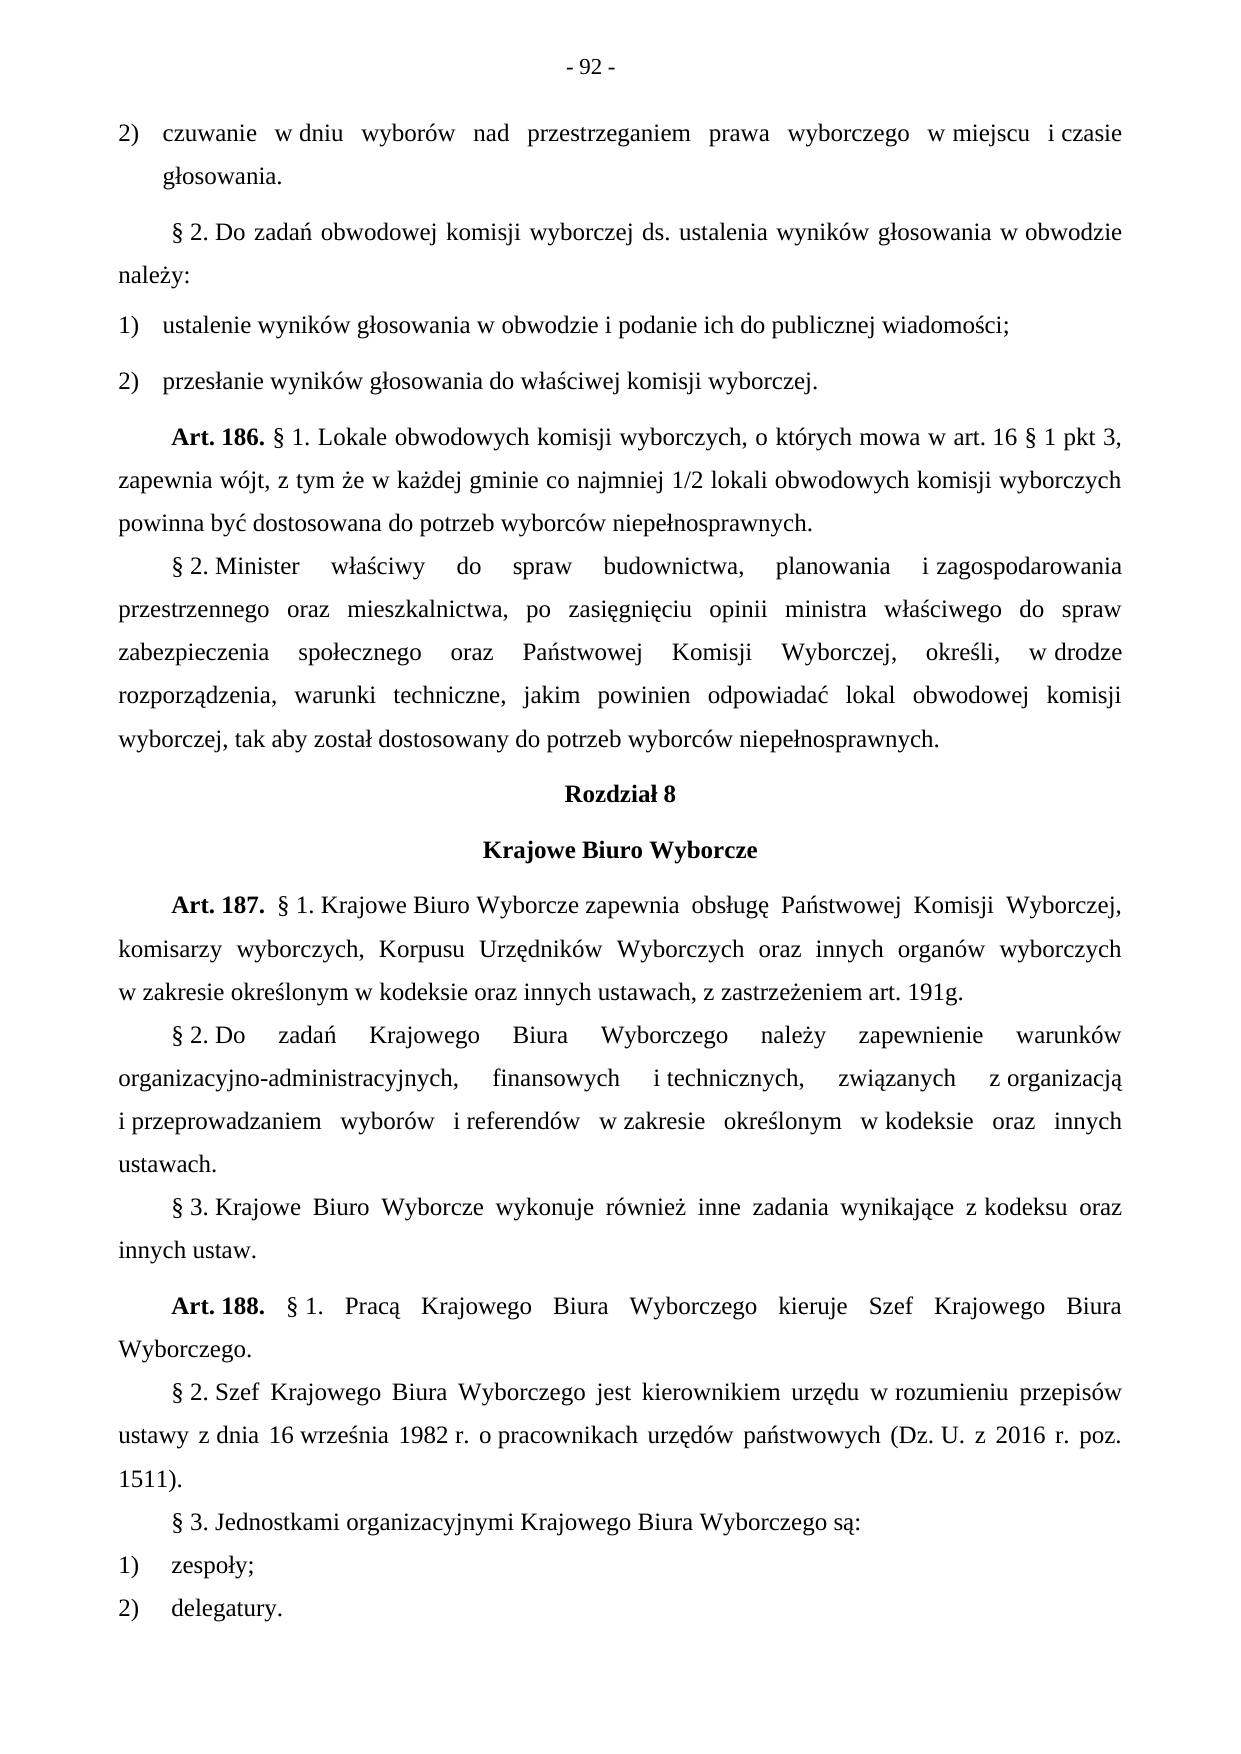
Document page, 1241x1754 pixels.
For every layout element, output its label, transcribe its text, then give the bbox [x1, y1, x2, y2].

text § 2. Minister właściwy do spraw budownictwa, planowania i zagospodarowania przestrzennego oraz mieszkalnictwa, po zasięgnięciu opinii ministra właściwego do spraw zabezpieczenia społecznego oraz Państwowej Komisji Wyborczej, określi, w drodze rozporządzenia, warunki techniczne, jakim powinien odpowiadać lokal obwodowej komisji wyborczej, tak aby został dostosowany do potrzeb wyborców niepełnosprawnych. [118, 551, 1122, 752]
text § 2. Do zadań Krajowego Biura Wyborczego należy zapewnienie warunków organizacyjno‑administracyjnych, finansowych i technicznych, związanych z organizacją i przeprowadzaniem wyborów i referendów w zakresie określonym w kodeksie oraz innych ustawach. [118, 1020, 1122, 1178]
text 2) delegatury. [118, 1593, 1122, 1622]
text Krajowe Biuro Wyborcze [118, 835, 1122, 864]
text Art. 188. § 1. Pracą Krajowego Biura Wyborczego kieruje Szef Krajowego Biura Wyborczego. [118, 1291, 1122, 1363]
text § 3. Krajowe Biuro Wyborcze wykonuje również inne zadania wynikające z kodeksu oraz innych ustaw. [118, 1192, 1122, 1264]
text 1) zespoły; [118, 1550, 1122, 1579]
text § 2. Szef Krajowego Biura Wyborczego jest kierownikiem urzędu w rozumieniu przepisów ustawy z dnia 16 września 1982 r. o pracownikach urzędów państwowych (Dz. U. z 2016 r. poz. 1511). [118, 1377, 1122, 1492]
text 1) ustalenie wyników głosowania w obwodzie i podanie ich do publicznej wiadomości; [118, 311, 1122, 339]
text Art. 186. § 1. Lokale obwodowych komisji wyborczych, o których mowa w art. 16 § 1 pkt 3, zapewnia wójt, z tym że w każdej gminie co najmniej 1/2 lokali obwodowych komisji wyborczych powinna być dostosowana do potrzeb wyborców niepełnosprawnych. [118, 422, 1122, 537]
text Rozdział 8 [118, 779, 1122, 808]
text § 3. Jednostkami organizacyjnymi Krajowego Biura Wyborczego są: [118, 1507, 1122, 1536]
text § 2. Do zadań obwodowej komisji wyborczej ds. ustalenia wyników głosowania w obwodzie należy: [118, 217, 1122, 289]
text 2) czuwanie w dniu wyborów nad przestrzeganiem prawa wyborczego w miejscu i czasie głosowania. [118, 118, 1122, 190]
text 2) przesłanie wyników głosowania do właściwej komisji wyborczej. [118, 366, 1122, 395]
text Art. 187. § 1. Krajowe Biuro Wyborcze zapewnia obsługę Państwowej Komisji Wyborczej, komisarzy wyborczych, Korpusu Urzędników Wyborczych oraz innych organów wyborczych w zakresie określonym w kodeksie oraz innych ustawach, z zastrzeżeniem art. 191g. [118, 891, 1122, 1006]
